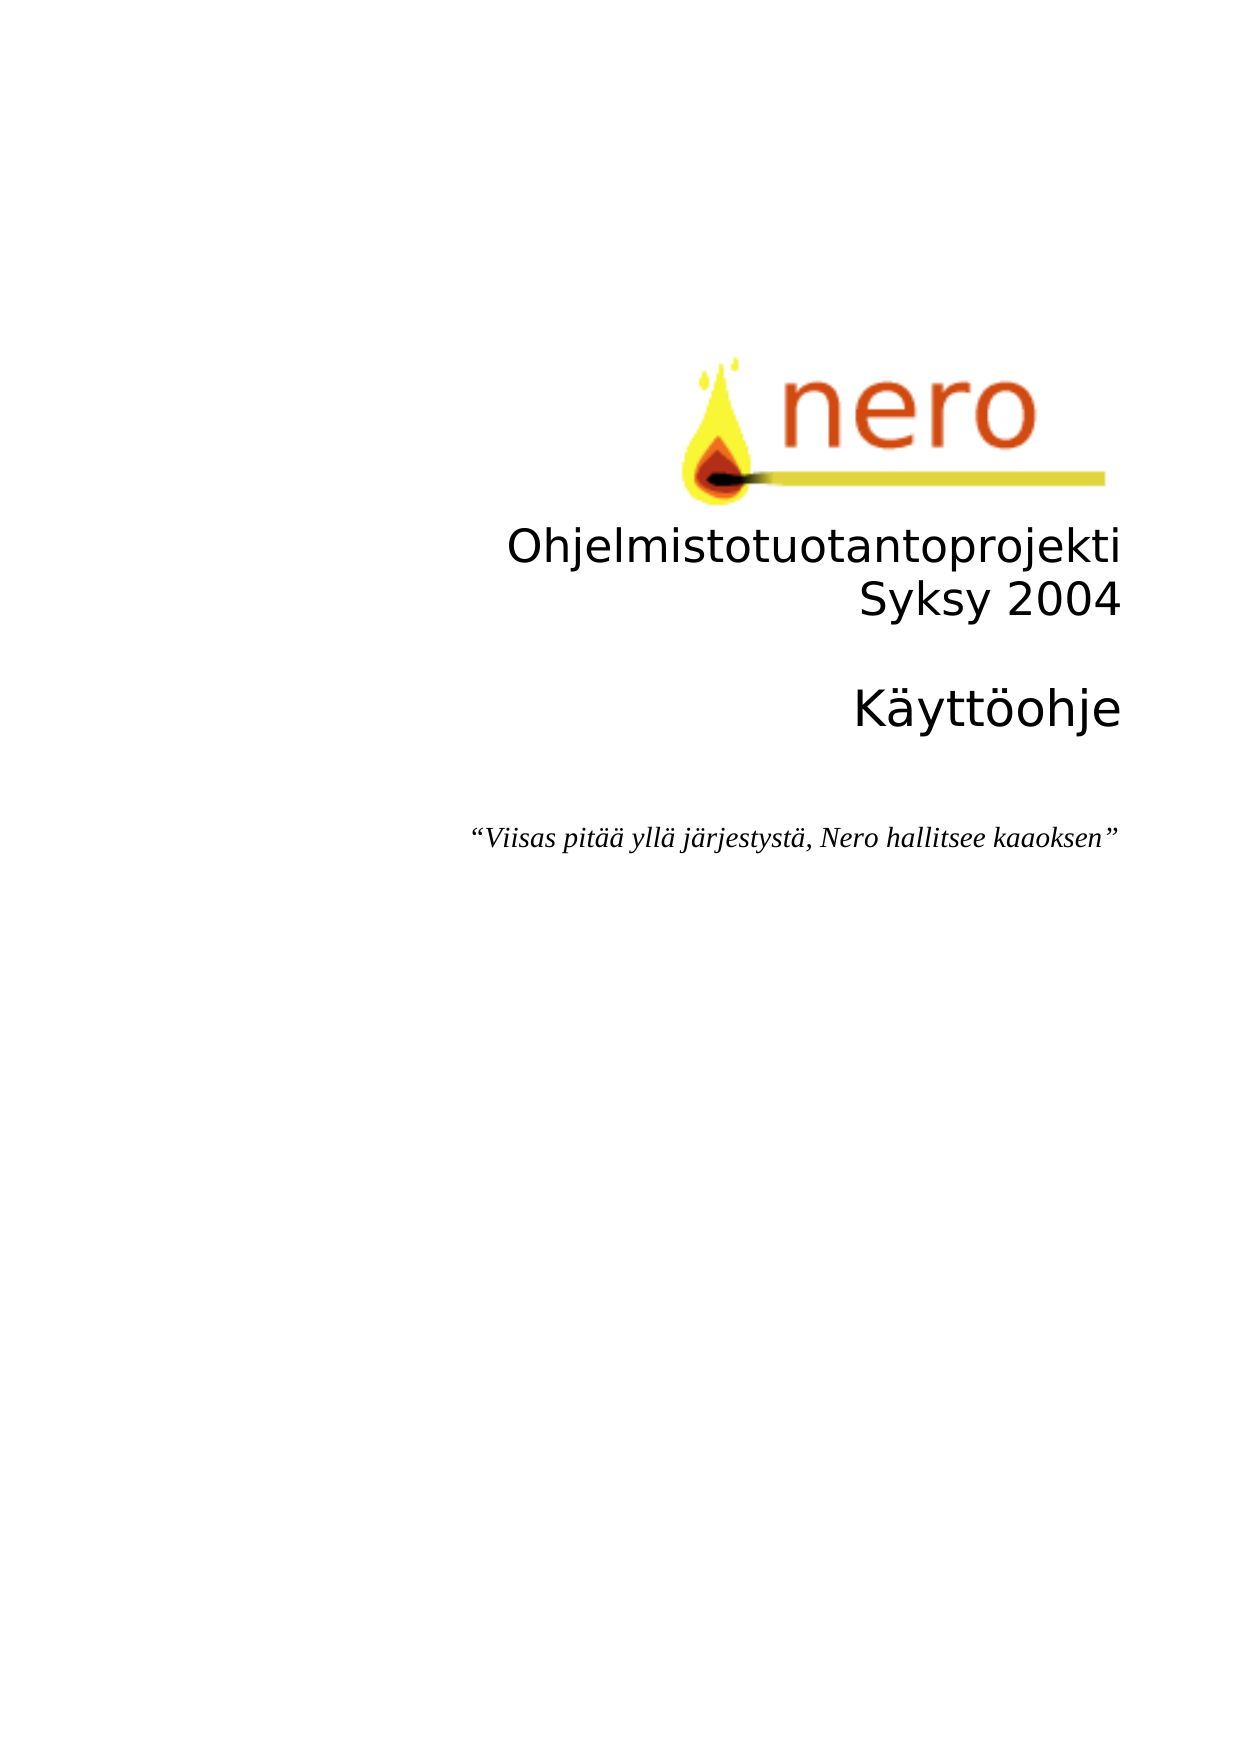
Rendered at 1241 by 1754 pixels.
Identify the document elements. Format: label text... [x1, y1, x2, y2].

text Käyttöohje [118, 679, 1122, 738]
picture [678, 343, 1118, 513]
text “Viisas pitää yllä järjestystä, Nero hallitsee kaaoksen” [118, 821, 1122, 853]
text Ohjelmistotuotantoprojekti [118, 520, 1122, 573]
text Syksy 2004 [118, 573, 1122, 626]
